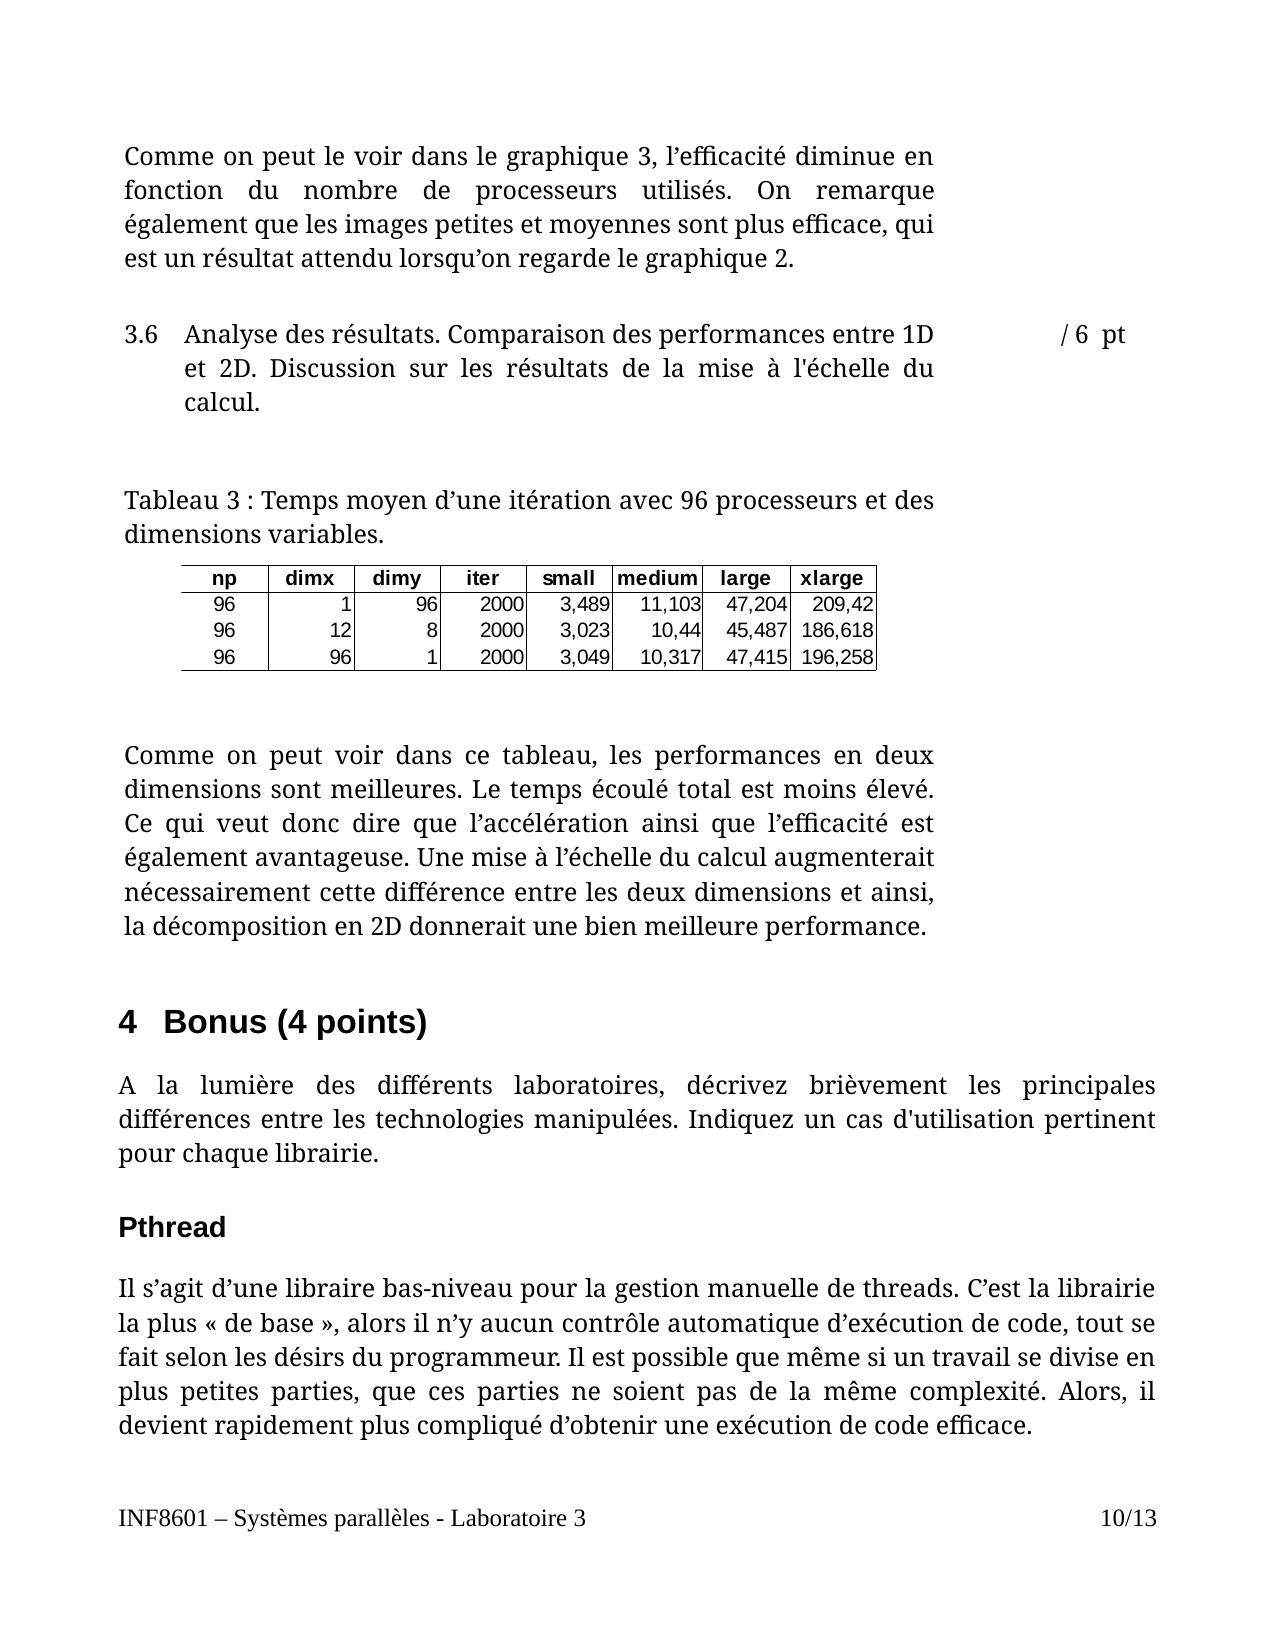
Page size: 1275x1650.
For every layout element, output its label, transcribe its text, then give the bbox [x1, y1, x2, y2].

table_cell [1049, 118, 1157, 296]
table_cell [941, 296, 1049, 948]
table_cell / 6 pt [1049, 296, 1157, 948]
table_cell Analyse des résultats. Comparaison des performances entre 1D et 2D. Discussion sur les résultats de la mise à l'échelle du calcul. Tableau 3 : Temps moyen d’une itération avec 96 processeurs et des dimensions variables. Comme on peut voir dans ce tableau, les performances en deux dimensions sont meilleures. Le temps écoulé total est moins élevé. Ce qui veut donc dire que l’accélération ainsi que l’efficacité est également avantageuse. Une mise à l’échelle du calcul augmenterait nécessairement cette différence entre les deux dimensions et ainsi, la décomposition en 2D donnerait une bien meilleure performance. [118, 296, 941, 948]
subtitle Pthread [118, 1210, 1157, 1244]
subtitle Bonus (4 points) [118, 1002, 1157, 1040]
table_cell Comme on peut le voir dans le graphique 3, l’efficacité diminue en fonction du nombre de processeurs utilisés. On remarque également que les images petites et moyennes sont plus efficace, qui est un résultat attendu lorsqu’on regarde le graphique 2. [118, 118, 941, 296]
table_cell [941, 118, 1049, 296]
text A la lumière des différents laboratoires, décrivez brièvement les principales différences entre les technologies manipulées. Indiquez un cas d'utilisation pertinent pour chaque librairie. [118, 1068, 1157, 1170]
text Il s’agit d’une libraire bas-niveau pour la gestion manuelle de threads. C’est la librairie la plus « de base », alors il n’y aucun contrôle automatique d’exécution de code, tout se fait selon les désirs du programmeur. Il est possible que même si un travail se divise en plus petites parties, que ces parties ne soient pas de la même complexité. Alors, il devient rapidement plus compliqué d’obtenir une exécution de code efficace. [118, 1271, 1157, 1441]
